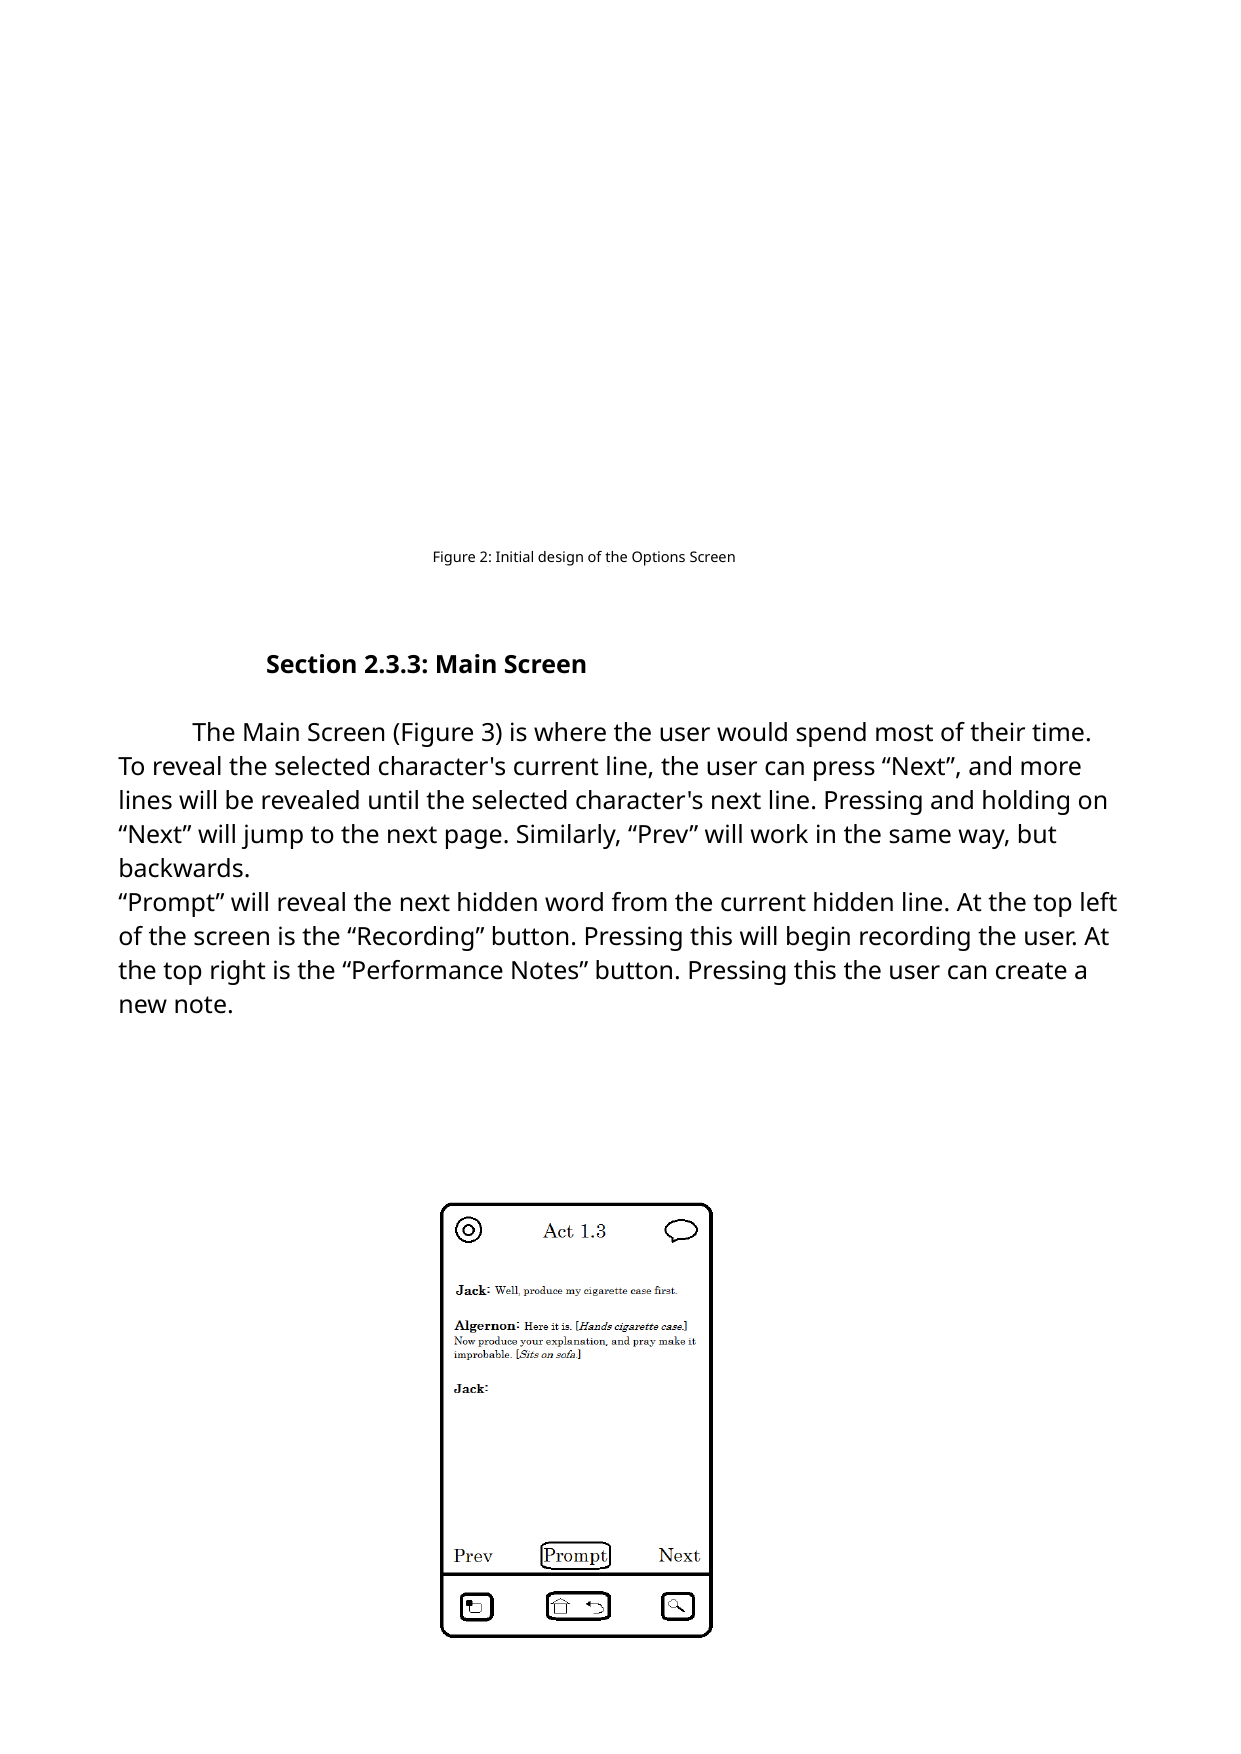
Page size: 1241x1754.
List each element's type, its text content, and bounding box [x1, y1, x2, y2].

text Section 2.3.3: Main Screen [118, 646, 1122, 680]
text “Prompt” will reveal the next hidden word from the current hidden line. At the top left of the screen is the “Recording” button. Pressing this will begin recording the user. At the top right is the “Performance Notes” button. Pressing this the user can create a new note. [118, 885, 1122, 1021]
text Figure 2: Initial design of the Options Screen [118, 547, 1122, 567]
text The Main Screen (Figure 3) is where the user would spend most of their time. To reveal the selected character's current line, the user can press “Next”, and more lines will be revealed until the selected character's next line. Pressing and holding on “Next” will jump to the next page. Similarly, “Prev” will work in the same way, but backwards. [118, 714, 1122, 885]
picture [237, 1130, 1006, 1754]
